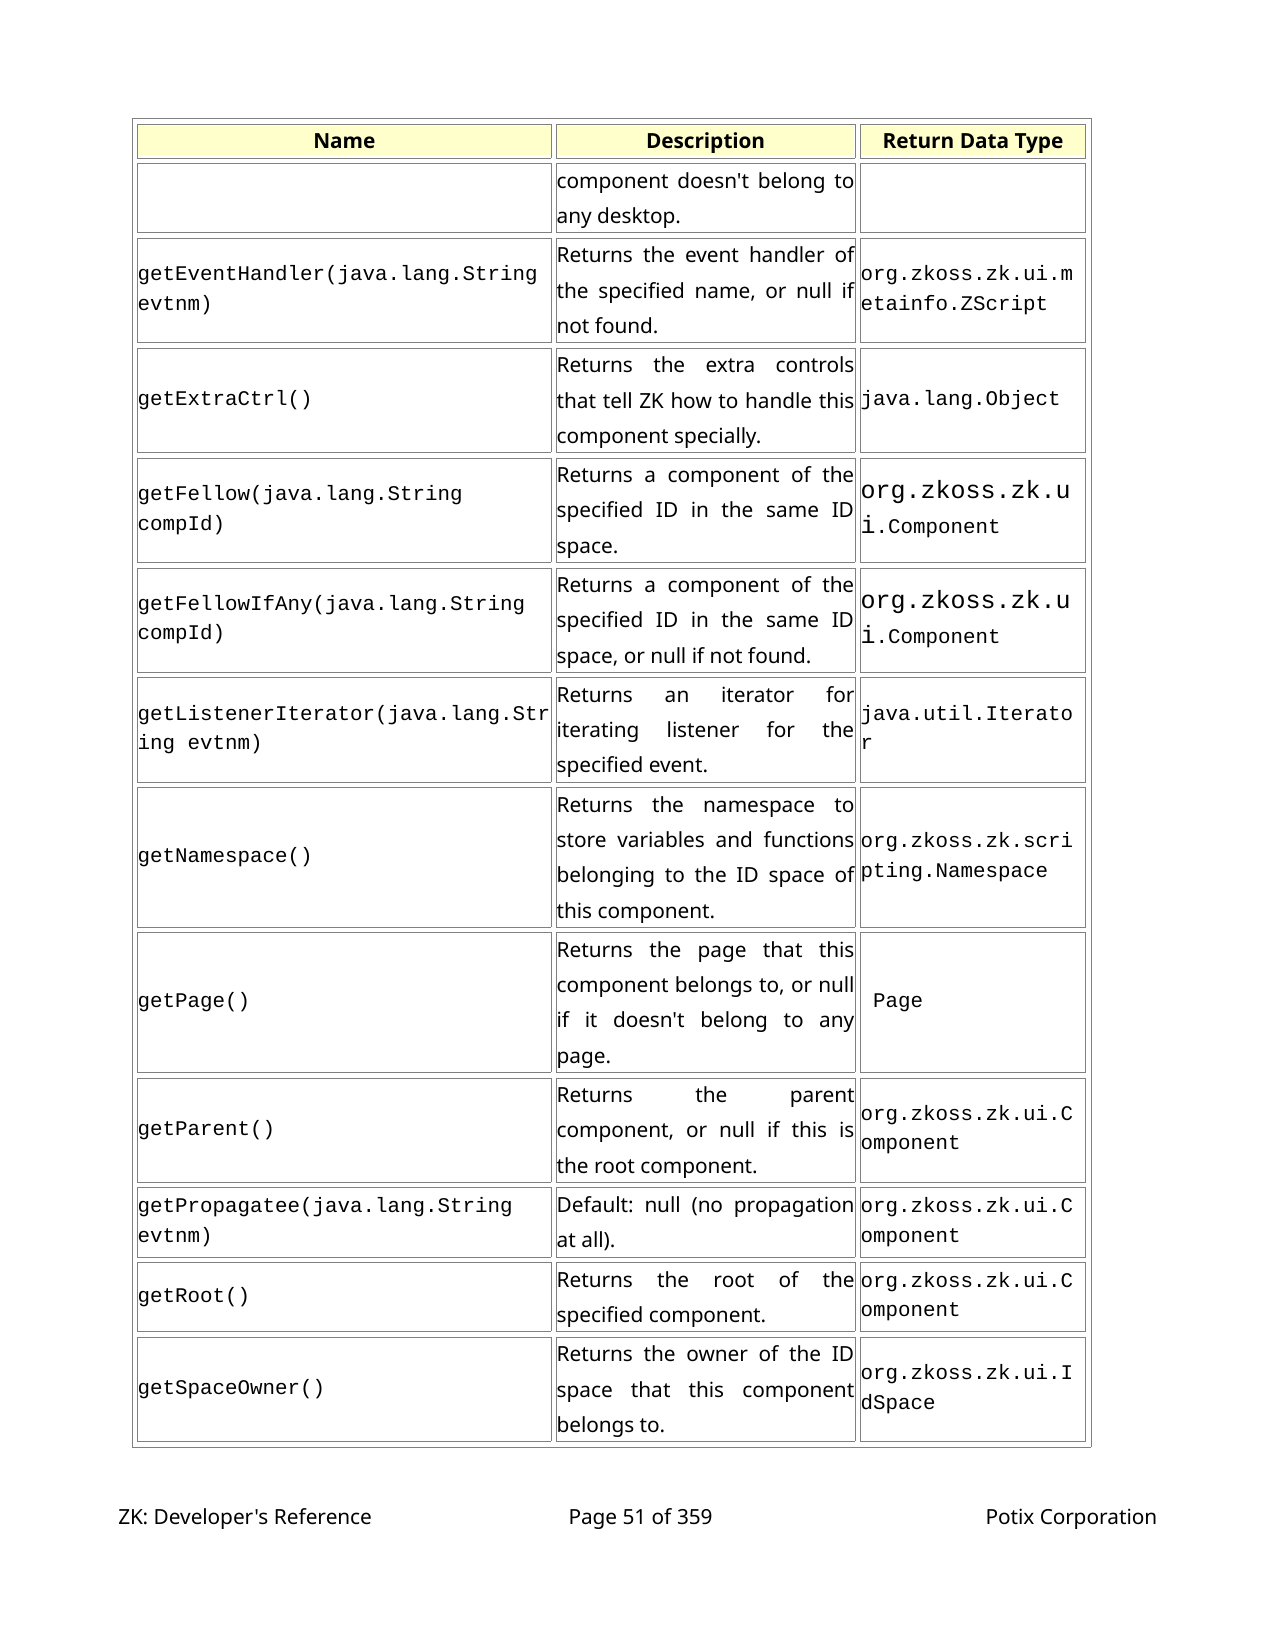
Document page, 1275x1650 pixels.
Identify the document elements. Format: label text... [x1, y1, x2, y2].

table_cell Returns the namespace to store variables and functions belonging to the ID space of this component. [554, 782, 857, 927]
table_cell getNamespace() [134, 782, 553, 927]
table_header Description [554, 119, 857, 158]
table_cell java.lang.Object [858, 342, 1088, 452]
table_cell java.util.Iterator [858, 672, 1088, 782]
table_cell getPropagatee(java.lang.String evtnm) [134, 1182, 553, 1257]
table_cell getFellowIfAny(java.lang.String compId) [134, 562, 553, 672]
table_cell Returns the page that this component belongs to, or null if it doesn't belong to any page. [554, 927, 857, 1072]
table_cell Returns the parent component, or null if this is the root component. [554, 1072, 857, 1182]
table_cell Returns the extra controls that tell ZK how to handle this component specially. [554, 342, 857, 452]
table_cell Page [858, 927, 1088, 1072]
table_cell org.zkoss.zk.ui.Component [858, 1182, 1088, 1257]
table_cell org.zkoss.zk.ui.Component [858, 1257, 1088, 1331]
table_cell Returns the event handler of the specified name, or null if not found. [554, 232, 857, 342]
table_cell getRoot() [134, 1257, 553, 1331]
table_cell [858, 158, 1088, 232]
table_cell Default: null (no propagation at all). [554, 1182, 857, 1257]
table_cell org.zkoss.zk.ui.IdSpace [858, 1331, 1088, 1441]
table_cell org.zkoss.zk.ui.Component [858, 1072, 1088, 1182]
table_cell getFellow(java.lang.String compId) [134, 452, 553, 562]
table_cell [134, 158, 553, 232]
table_cell getParent() [134, 1072, 553, 1182]
table_cell org.zkoss.zk.ui.Component [858, 452, 1088, 562]
table_cell Returns an iterator for iterating listener for the specified event. [554, 672, 857, 782]
table_cell Returns a component of the specified ID in the same ID space, or null if not found. [554, 562, 857, 672]
table_cell getEventHandler(java.lang.String evtnm) [134, 232, 553, 342]
table_cell getExtraCtrl() [134, 342, 553, 452]
table_cell getPage() [134, 927, 553, 1072]
table_cell Returns the owner of the ID space that this component belongs to. [554, 1331, 857, 1441]
table_header Name [134, 119, 553, 158]
table_cell component doesn't belong to any desktop. [554, 158, 857, 232]
table_cell getSpaceOwner() [134, 1331, 553, 1441]
table_cell Returns the root of the specified component. [554, 1257, 857, 1331]
table_cell org.zkoss.zk.ui.metainfo.ZScript [858, 232, 1088, 342]
table_cell getListenerIterator(java.lang.String evtnm) [134, 672, 553, 782]
table_cell org.zkoss.zk.ui.Component [858, 562, 1088, 672]
table_cell Returns a component of the specified ID in the same ID space. [554, 452, 857, 562]
table_header Return Data Type [858, 119, 1088, 158]
table_cell org.zkoss.zk.scripting.Namespace [858, 782, 1088, 927]
